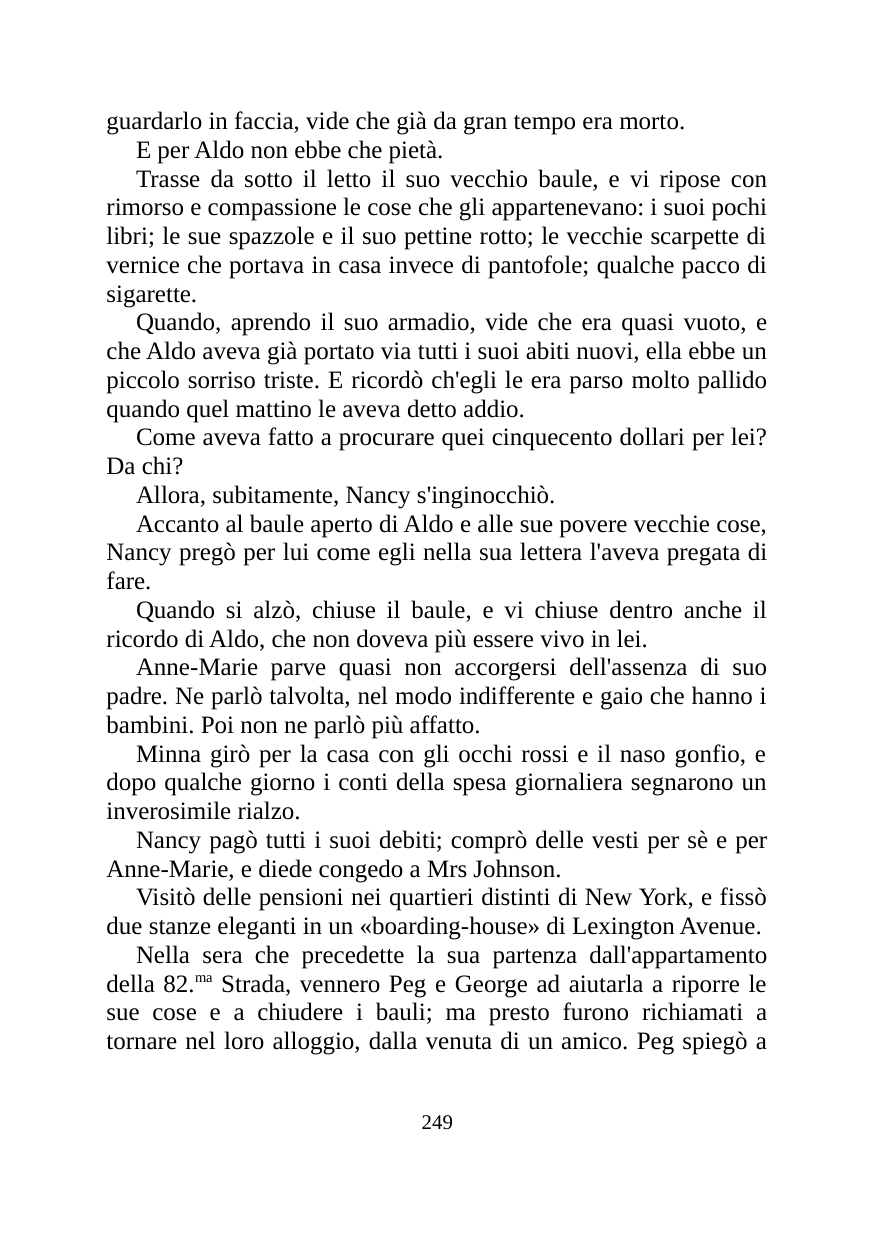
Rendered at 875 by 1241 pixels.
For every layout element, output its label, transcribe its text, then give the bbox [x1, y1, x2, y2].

text Come aveva fatto a procurare quei cinquecento dollari per lei? Da chi? [106, 422, 768, 480]
text Anne-Marie parve quasi non accorgersi dell'assenza di suo padre. Ne parlò talvolta, nel modo indifferente e gaio che hanno i bambini. Poi non ne parlò più affatto. [106, 652, 768, 739]
text Quando si alzò, chiuse il baule, e vi chiuse dentro anche il ricordo di Aldo, che non doveva più essere vivo in lei. [106, 595, 768, 652]
text Quando, aprendo il suo armadio, vide che era quasi vuoto, e che Aldo aveva già portato via tutti i suoi abiti nuovi, ella ebbe un piccolo sorriso triste. E ricordò ch'egli le era parso molto pallido quando quel mattino le aveva detto addio. [106, 307, 768, 422]
text Nella sera che precedette la sua partenza dall'appartamento della 82.ma Strada, vennero Peg e George ad aiutarla a riporre le sue cose e a chiudere i bauli; ma presto furono richiamati a tornare nel loro alloggio, dalla venuta di un amico. Peg spiegò a [106, 940, 768, 1055]
text Trasse da sotto il letto il suo vecchio baule, e vi ripose con rimorso e compassione le cose che gli appartenevano: i suoi pochi libri; le sue spazzole e il suo pettine rotto; le vecchie scarpette di vernice che portava in casa invece di pantofole; qualche pacco di sigarette. [106, 164, 768, 307]
text Accanto al baule aperto di Aldo e alle sue povere vecchie cose, Nancy pregò per lui come egli nella sua lettera l'aveva pregata di fare. [106, 509, 768, 595]
text guardarlo in faccia, vide che già da gran tempo era morto. [106, 106, 768, 135]
text Nancy pagò tutti i suoi debiti; comprò delle vesti per sè e per Anne-Marie, e diede congedo a Mrs Johnson. [106, 825, 768, 882]
text Allora, subitamente, Nancy s'inginocchiò. [106, 480, 768, 509]
text E per Aldo non ebbe che pietà. [106, 135, 768, 164]
text Visitò delle pensioni nei quartieri distinti di New York, e fissò due stanze eleganti in un «boarding-house» di Lexington Avenue. [106, 882, 768, 940]
text Minna girò per la casa con gli occhi rossi e il naso gonfio, e dopo qualche giorno i conti della spesa giornaliera segnarono un inverosimile rialzo. [106, 739, 768, 825]
